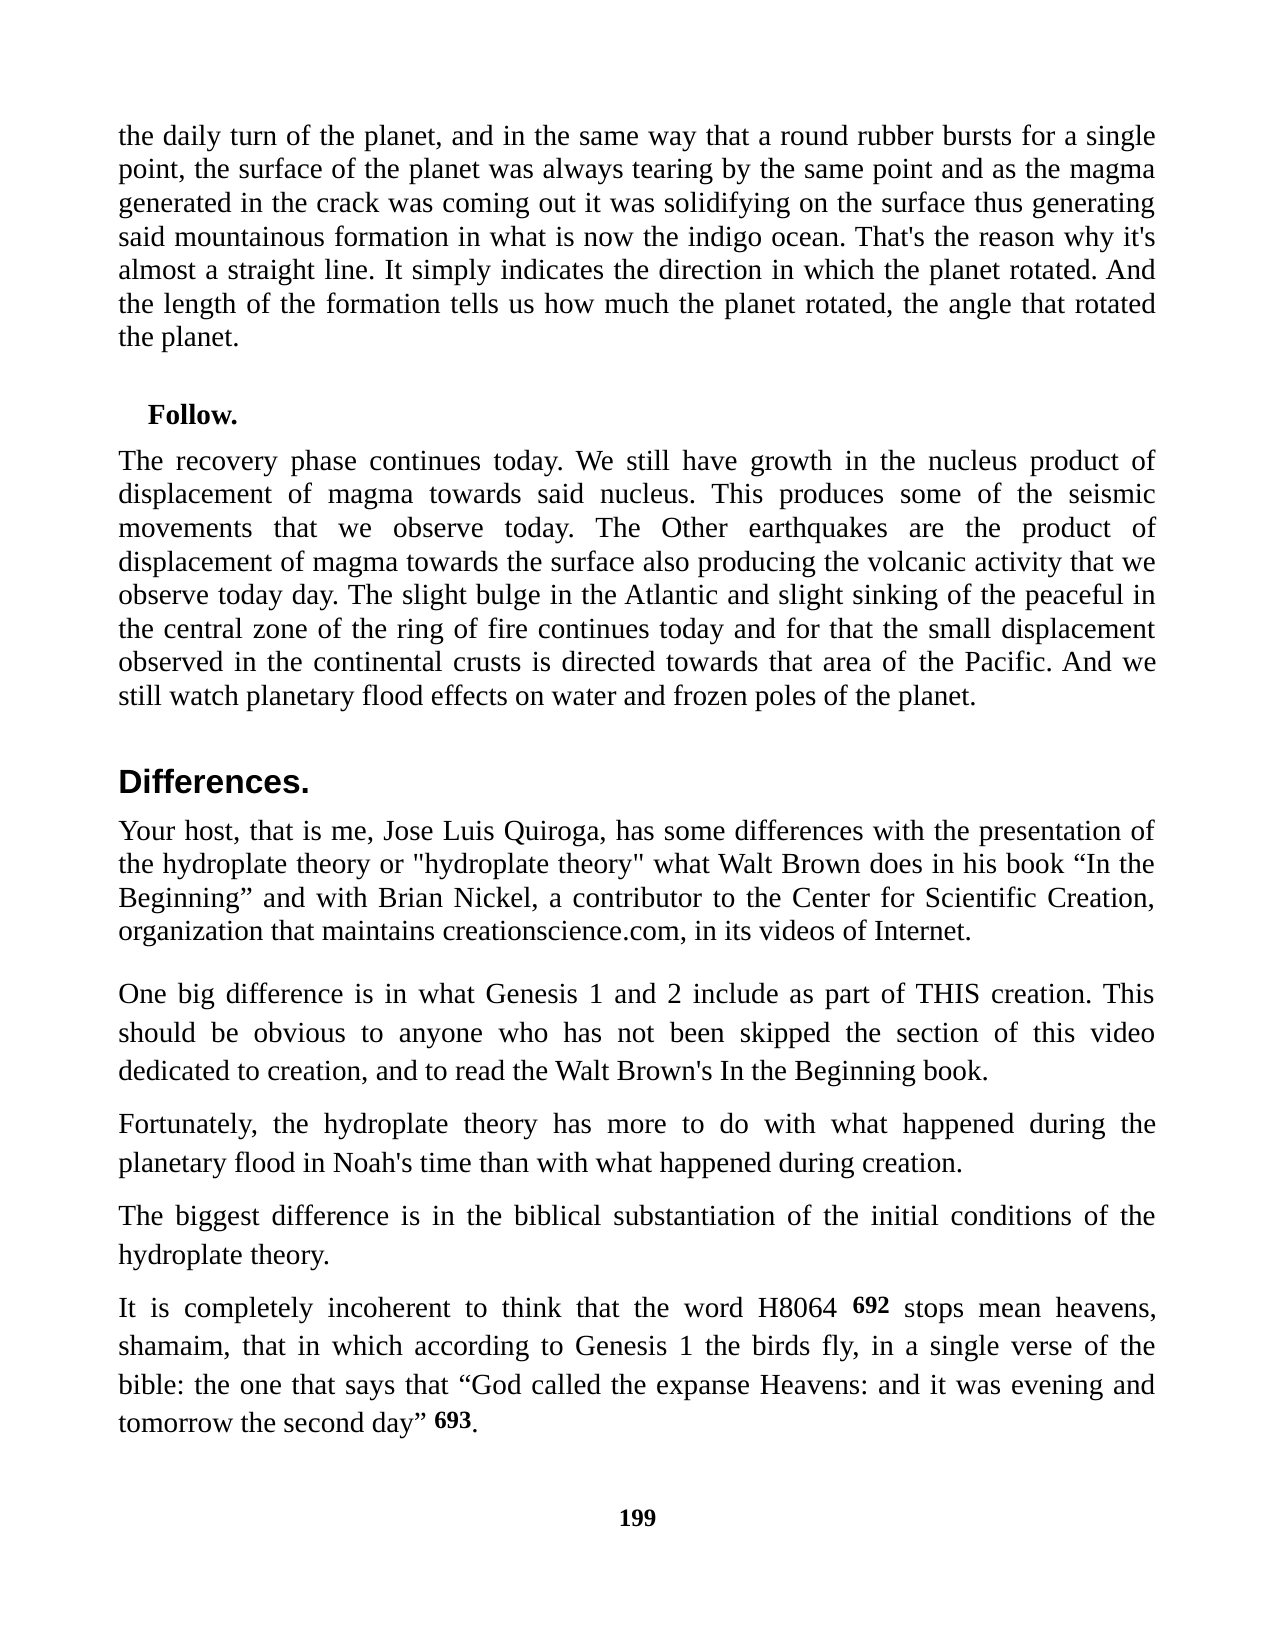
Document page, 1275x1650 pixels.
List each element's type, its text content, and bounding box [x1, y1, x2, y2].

text One big difference is in what Genesis 1 and 2 include as part of THIS creation. This should be obvious to anyone who has not been skipped the section of this video dedicated to creation, and to read the Walt Brown's In the Beginning book. [118, 976, 1157, 1087]
text Your host, that is me, Jose Luis Quiroga, has some differences with the presentation of the hydroplate theory or "hydroplate theory" what Walt Brown does in his book “In the Beginning” and with Brian Nickel, a contributor to the Center for Scientific Creation, organization that maintains creationscience.com, in its videos of Internet. [118, 813, 1157, 947]
text Fortunately, the hydroplate theory has more to do with what happened during the planetary flood in Noah's time than with what happened during creation. [118, 1107, 1157, 1179]
subtitle Follow. [148, 397, 1157, 431]
text It is completely incoherent to think that the word H8064 stops mean heavens, shamaim, that in which according to Genesis 1 the birds fly, in a single verse of the bible: the one that says that “God called the expanse Heavens: and it was evening and tomorrow the second day” . [118, 1290, 1157, 1439]
text the daily turn of the planet, and in the same way that a round rubber bursts for a single point, the surface of the planet was always tearing by the same point and as the magma generated in the crack was coming out it was solidifying on the surface thus generating said mountainous formation in what is now the indigo ocean. That's the reason why it's almost a straight line. It simply indicates the direction in which the planet rotated. And the length of the formation tells us how much the planet rotated, the angle that rotated the planet. [118, 118, 1157, 353]
subtitle Differences. [118, 762, 1157, 800]
text The recovery phase continues today. We still have growth in the nucleus product of displacement of magma towards said nucleus. This produces some of the seismic movements that we observe today. The Other earthquakes are the product of displacement of magma towards the surface also producing the volcanic activity that we observe today day. The slight bulge in the Atlantic and slight sinking of the peaceful in the central zone of the ring of fire continues today and for that the small displacement observed in the continental crusts is directed towards that area of ​​the Pacific. And we still watch planetary flood effects on water and frozen poles of the planet. [118, 443, 1157, 711]
text The biggest difference is in the biblical substantiation of the initial conditions of the hydroplate theory. [118, 1198, 1157, 1270]
